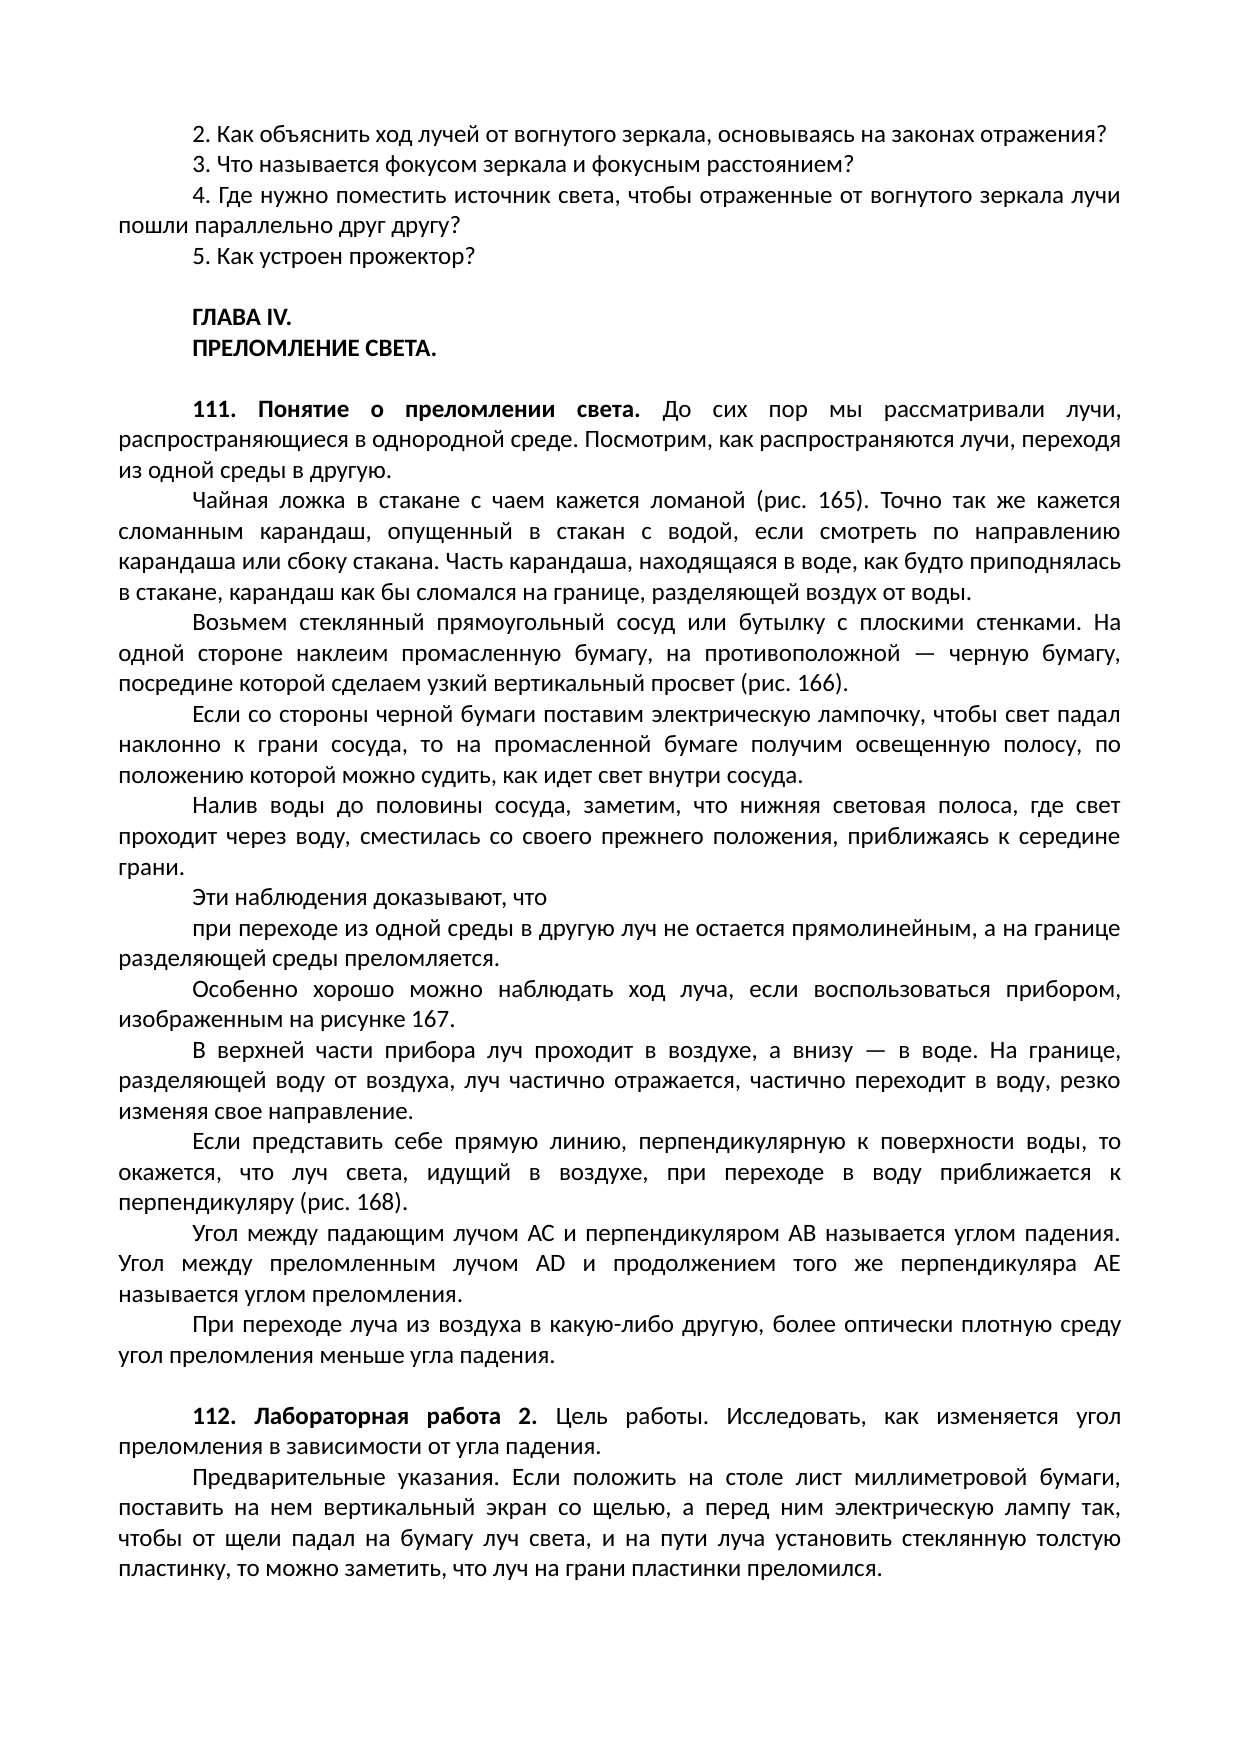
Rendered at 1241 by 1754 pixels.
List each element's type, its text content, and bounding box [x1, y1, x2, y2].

text Возьмем стеклянный прямоугольный сосуд или бутылку с плоскими стенками. На одной стороне наклеим промасленную бумагу, на противоположной — черную бумагу, посредине которой сделаем узкий вертикальный просвет (рис. 166). [118, 606, 1122, 698]
text Налив воды до половины сосуда, заметим, что нижняя световая полоса, где свет проходит через воду, сместилась со своего прежнего положения, приближаясь к середине грани. [118, 789, 1122, 881]
text В верхней части прибора луч проходит в воздухе, а внизу — в воде. На границе, разделяющей воду от воздуха, луч частично отражается, частично переходит в воду, резко изменяя свое направление. [118, 1034, 1122, 1125]
text ГЛАВА IV. [118, 301, 1122, 332]
text Чайная ложка в стакане с чаем кажется ломаной (рис. 165). Точно так же кажется сломанным карандаш, опущенный в стакан с водой, если смотреть по направлению карандаша или сбоку стакана. Часть карандаша, находящаяся в воде, как будто приподнялась в стакане, карандаш как бы сломался на границе, разделяющей воздух от воды. [118, 484, 1122, 606]
text Угол между падающим лучом АС и перпендикуляром АВ называется углом падения. Угол между преломленным лучом AD и продолжением того же перпендикуляра АЕ называется углом преломления. [118, 1217, 1122, 1308]
text Эти наблюдения доказывают, что [118, 881, 1122, 912]
text Если представить себе прямую линию, перпендикулярную к поверхности воды, то окажется, что луч света, идущий в воздухе, при переходе в воду приближается к перпендикуляру (рис. 168). [118, 1125, 1122, 1217]
text 5. Как устроен прожектор? [118, 240, 1122, 271]
text 111. Понятие о преломлении света. До сих пор мы рассматривали лучи, распространяющиеся в однородной среде. Посмотрим, как распространяются лучи, переходя из одной среды в другую. [118, 393, 1122, 484]
text 4. Где нужно поместить источник света, чтобы отраженные от вогнутого зеркала лучи пошли параллельно друг другу? [118, 179, 1122, 240]
text Предварительные указания. Если положить на столе лист миллиметровой бумаги, поставить на нем вертикальный экран со щелью, а перед ним электрическую лампу так, чтобы от щели падал на бумагу луч света, и на пути луча установить стеклянную толстую пластинку, то можно заметить, что луч на грани пластинки преломился. [118, 1461, 1122, 1583]
text При переходе луча из воздуха в какую-либо другую, более оптически плотную среду угол преломления меньше угла падения. [118, 1308, 1122, 1369]
text 2. Как объяснить ход лучей от вогнутого зеркала, основываясь на законах отражения? [118, 118, 1122, 149]
text Особенно хорошо можно наблюдать ход луча, если воспользоваться прибором, изображенным на рисунке 167. [118, 973, 1122, 1034]
text 112. Лабораторная работа 2. Цель работы. Исследовать, как изменяется угол преломления в зависимости от угла падения. [118, 1400, 1122, 1461]
text при переходе из одной среды в другую луч не остается прямолинейным, а на границе разделяющей среды преломляется. [118, 912, 1122, 973]
text 3. Что называется фокусом зеркала и фокусным расстоянием? [118, 149, 1122, 179]
text Если со стороны черной бумаги поставим электрическую лампочку, чтобы свет падал наклонно к грани сосуда, то на промасленной бумаге получим освещенную полосу, по положению которой можно судить, как идет свет внутри сосуда. [118, 698, 1122, 789]
text ПРЕЛОМЛЕНИЕ СВЕТА. [118, 332, 1122, 362]
